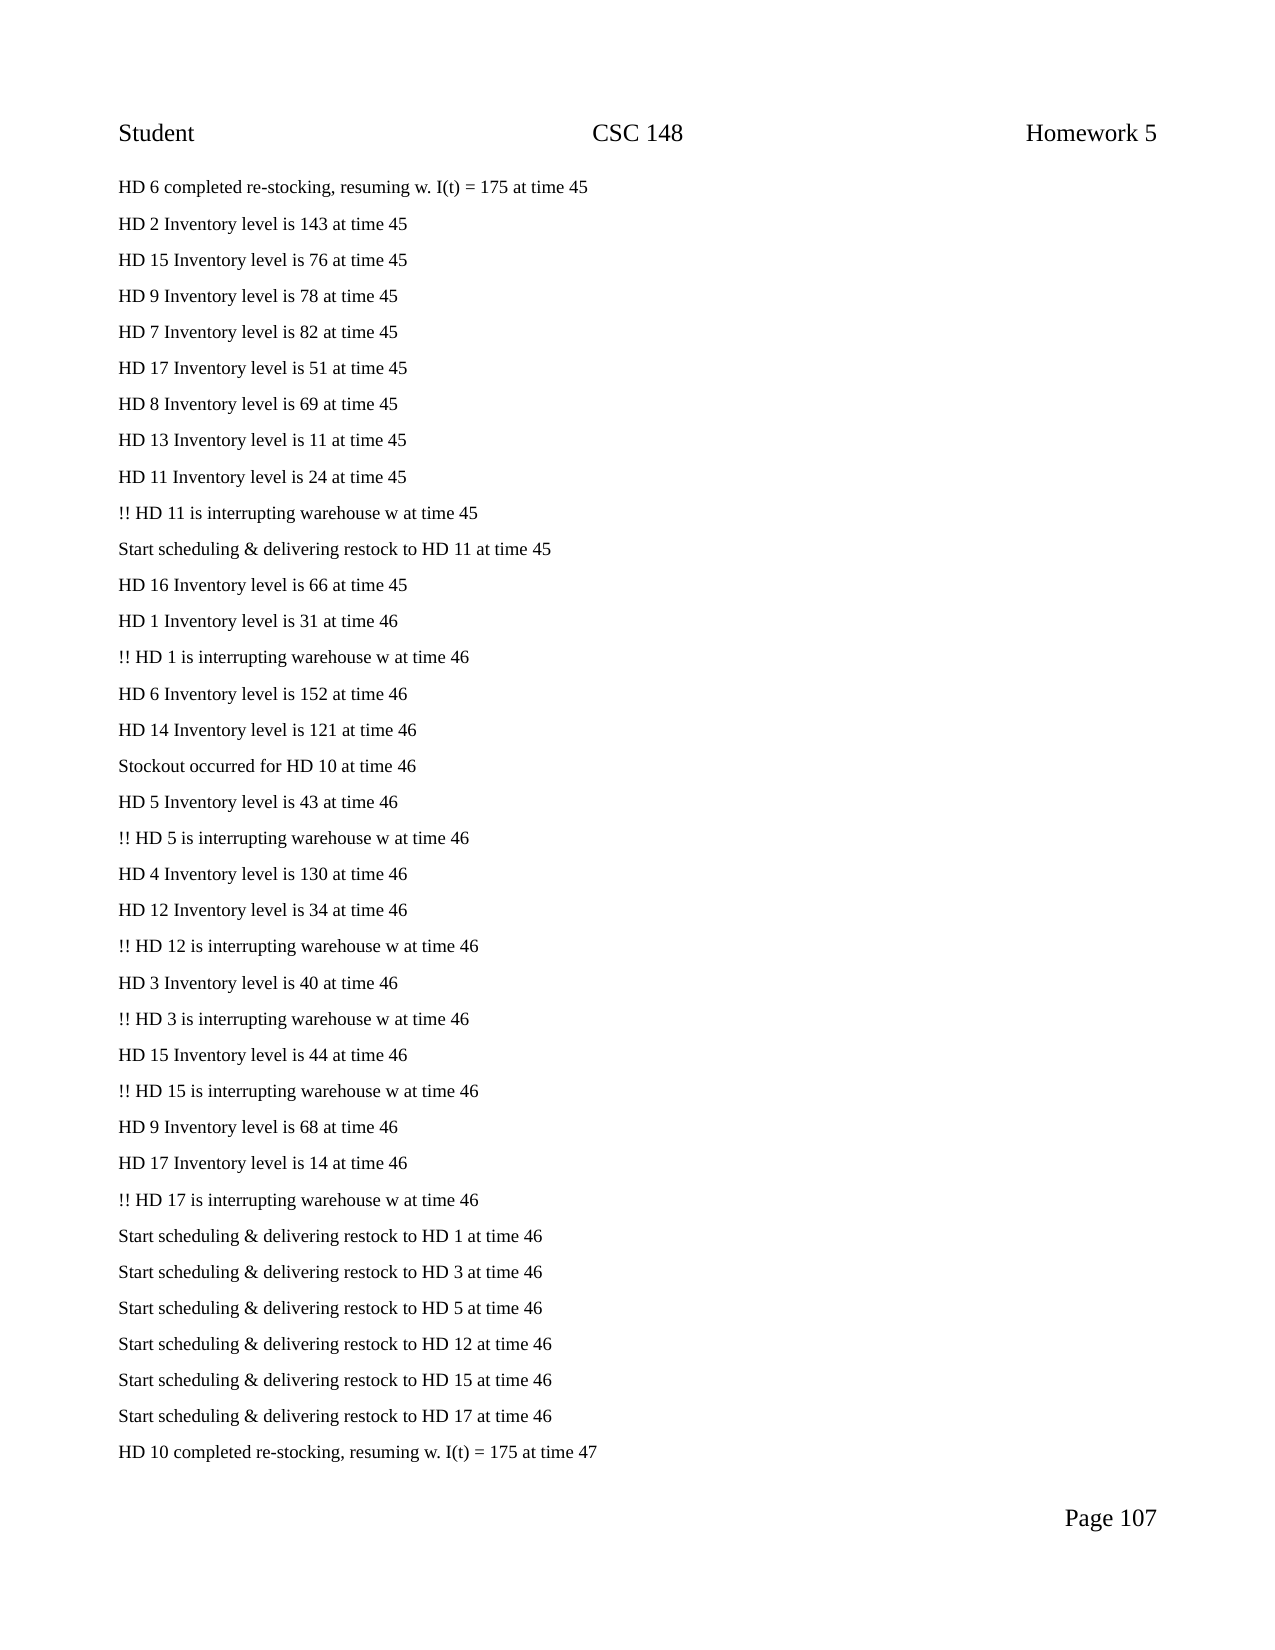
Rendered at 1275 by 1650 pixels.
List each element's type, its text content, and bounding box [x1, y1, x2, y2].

text HD 9 Inventory level is 68 at time 46 [118, 1116, 1157, 1138]
text HD 5 Inventory level is 43 at time 46 [118, 791, 1157, 812]
text HD 9 Inventory level is 78 at time 45 [118, 285, 1157, 306]
text HD 17 Inventory level is 14 at time 46 [118, 1152, 1157, 1174]
text HD 6 Inventory level is 152 at time 46 [118, 682, 1157, 704]
text HD 14 Inventory level is 121 at time 46 [118, 718, 1157, 740]
text HD 10 completed re-stocking, resuming w. I(t) = 175 at time 47 [118, 1441, 1157, 1463]
text Stockout occurred for HD 10 at time 46 [118, 755, 1157, 776]
text !! HD 1 is interrupting warehouse w at time 46 [118, 646, 1157, 668]
text Start scheduling & delivering restock to HD 17 at time 46 [118, 1405, 1157, 1427]
text Start scheduling & delivering restock to HD 11 at time 45 [118, 538, 1157, 559]
text HD 11 Inventory level is 24 at time 45 [118, 466, 1157, 487]
text Start scheduling & delivering restock to HD 5 at time 46 [118, 1297, 1157, 1318]
text !! HD 11 is interrupting warehouse w at time 45 [118, 502, 1157, 523]
text HD 12 Inventory level is 34 at time 46 [118, 899, 1157, 921]
text Start scheduling & delivering restock to HD 1 at time 46 [118, 1224, 1157, 1246]
text HD 15 Inventory level is 76 at time 45 [118, 249, 1157, 270]
text HD 2 Inventory level is 143 at time 45 [118, 212, 1157, 234]
text HD 3 Inventory level is 40 at time 46 [118, 972, 1157, 993]
text HD 16 Inventory level is 66 at time 45 [118, 574, 1157, 596]
text Start scheduling & delivering restock to HD 15 at time 46 [118, 1369, 1157, 1391]
text !! HD 12 is interrupting warehouse w at time 46 [118, 935, 1157, 957]
text !! HD 5 is interrupting warehouse w at time 46 [118, 827, 1157, 848]
text HD 6 completed re-stocking, resuming w. I(t) = 175 at time 45 [118, 176, 1157, 198]
text !! HD 17 is interrupting warehouse w at time 46 [118, 1188, 1157, 1210]
text HD 13 Inventory level is 11 at time 45 [118, 429, 1157, 451]
text HD 8 Inventory level is 69 at time 45 [118, 393, 1157, 415]
text HD 1 Inventory level is 31 at time 46 [118, 610, 1157, 632]
text Start scheduling & delivering restock to HD 3 at time 46 [118, 1261, 1157, 1282]
text HD 15 Inventory level is 44 at time 46 [118, 1044, 1157, 1065]
text HD 17 Inventory level is 51 at time 45 [118, 357, 1157, 379]
text !! HD 15 is interrupting warehouse w at time 46 [118, 1080, 1157, 1102]
text !! HD 3 is interrupting warehouse w at time 46 [118, 1008, 1157, 1029]
text HD 7 Inventory level is 82 at time 45 [118, 321, 1157, 342]
text Start scheduling & delivering restock to HD 12 at time 46 [118, 1333, 1157, 1354]
text HD 4 Inventory level is 130 at time 46 [118, 863, 1157, 885]
